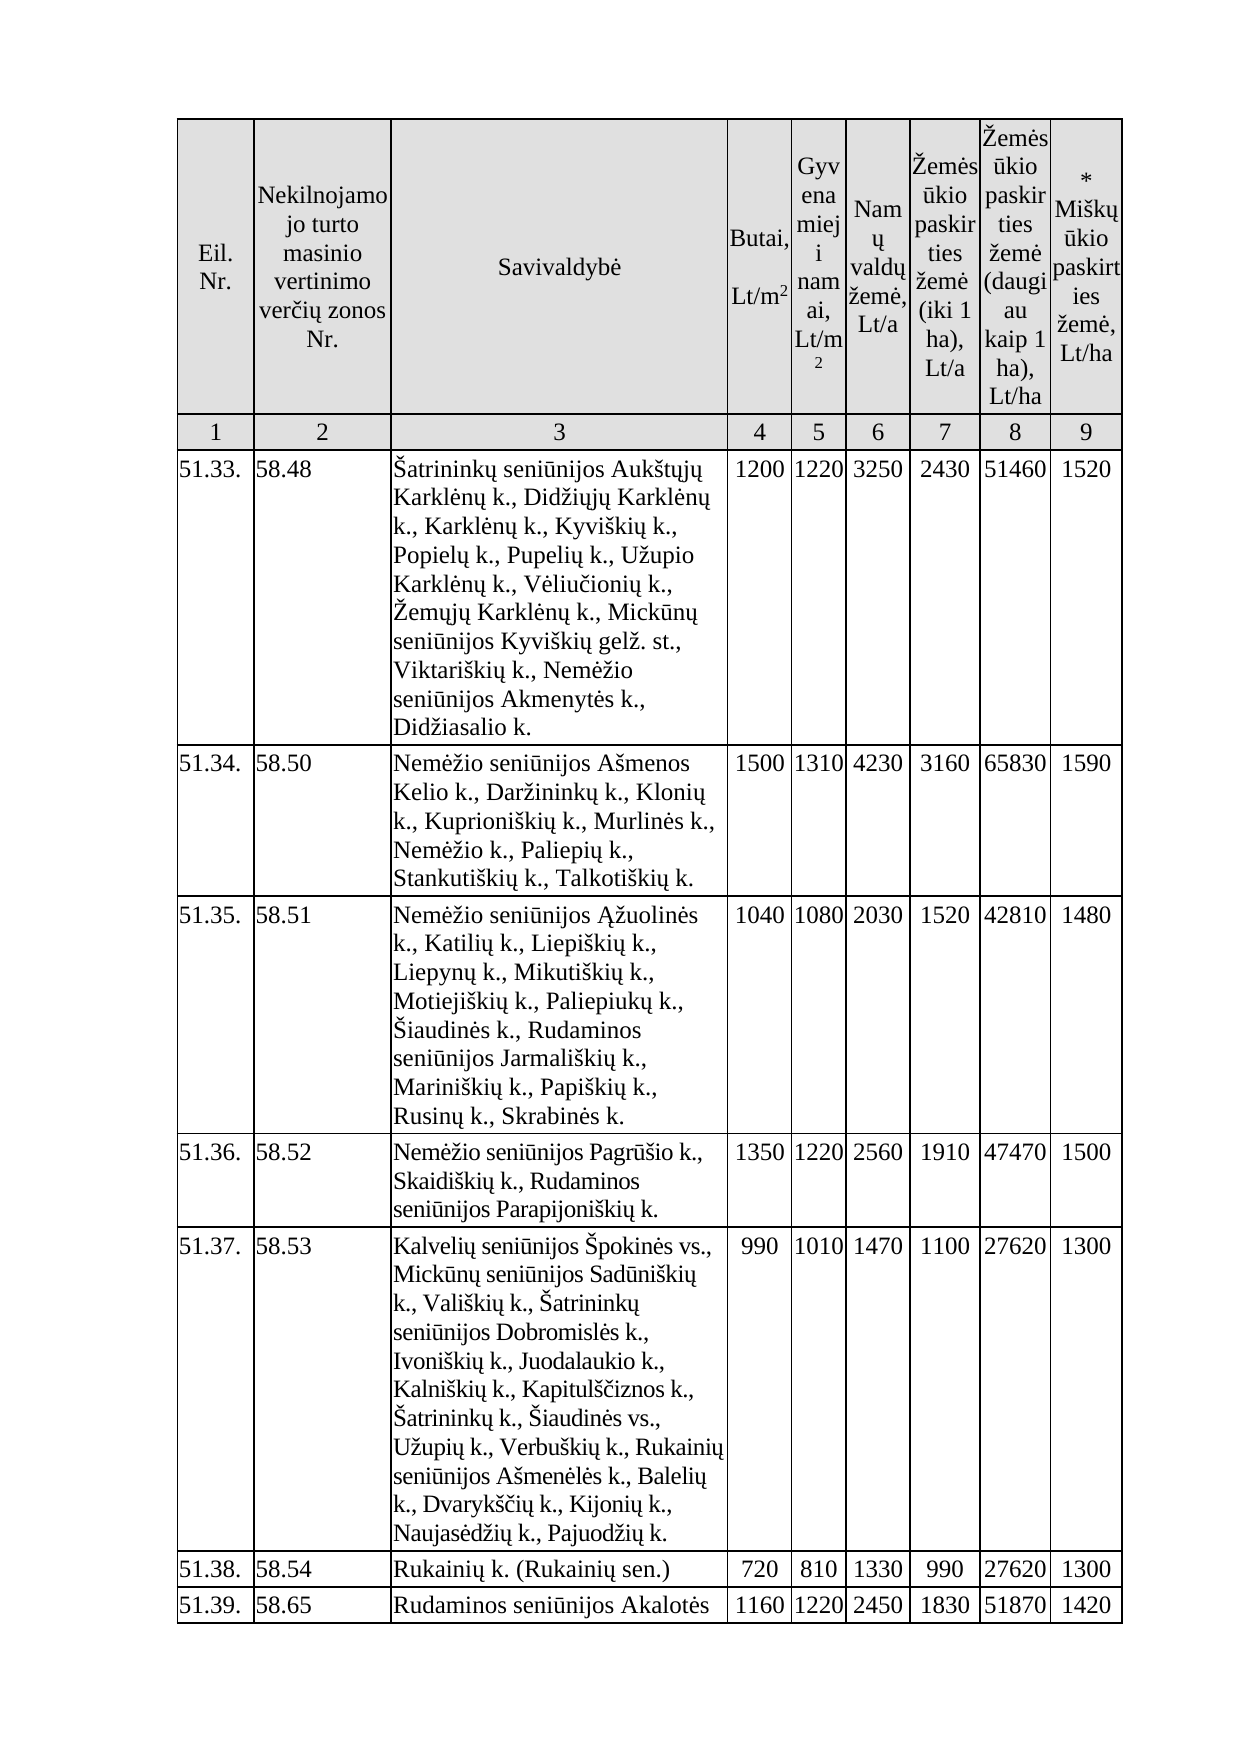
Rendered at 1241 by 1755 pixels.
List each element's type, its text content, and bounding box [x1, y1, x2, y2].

table_cell 51.37. [178, 1228, 253, 1550]
table_cell 3160 [911, 746, 979, 895]
table_cell 51460 [981, 451, 1050, 744]
table_cell 51.39. [178, 1588, 253, 1622]
table_cell 51.34. [178, 746, 253, 895]
table_cell 4 [728, 415, 791, 449]
table_cell 2030 [847, 897, 909, 1133]
table_cell 1830 [911, 1588, 979, 1622]
table_cell 4230 [847, 746, 909, 895]
table_cell Rukainių k. (Rukainių sen.) [392, 1552, 727, 1586]
table_header Eil. Nr. [178, 120, 253, 413]
table_cell 65830 [981, 746, 1050, 895]
table_cell 58.54 [255, 1552, 390, 1586]
table_cell 1220 [792, 451, 845, 744]
table_cell 3 [392, 415, 727, 449]
table_cell 51.38. [178, 1552, 253, 1586]
table_cell 810 [792, 1552, 845, 1586]
table_cell 6 [847, 415, 909, 449]
table_cell 5 [792, 415, 845, 449]
table_cell 1480 [1051, 897, 1121, 1133]
table_cell 1520 [911, 897, 979, 1133]
table_cell Nemėžio seniūnijos Pagrūšio k., Skaidiškių k., Rudaminos seniūnijos Parapijoniškių k. [392, 1134, 727, 1226]
table_cell 7 [911, 415, 979, 449]
table_cell 1910 [911, 1134, 979, 1226]
table_cell 1310 [792, 746, 845, 895]
table_cell 1300 [1051, 1228, 1121, 1550]
table_cell 990 [911, 1552, 979, 1586]
table_cell 2560 [847, 1134, 909, 1226]
table_cell 51870 [981, 1588, 1050, 1622]
table_cell 1200 [728, 451, 791, 744]
table_cell 1520 [1051, 451, 1121, 744]
table_cell 58.51 [255, 897, 390, 1133]
table_cell 720 [728, 1552, 791, 1586]
table_cell 1220 [792, 1588, 845, 1622]
table_cell 58.65 [255, 1588, 390, 1622]
table_cell 1330 [847, 1552, 909, 1586]
table_cell 58.48 [255, 451, 390, 744]
table_cell 27620 [981, 1552, 1050, 1586]
table_cell 1220 [792, 1134, 845, 1226]
table_cell 990 [728, 1228, 791, 1550]
table_cell 1100 [911, 1228, 979, 1550]
table_header Butai, Lt/m2 [728, 120, 791, 413]
table_cell 1 [178, 415, 253, 449]
table_cell Rudaminos seniūnijos Akalotės [392, 1588, 727, 1622]
table_cell 3250 [847, 451, 909, 744]
table_header Gyvenamieji namai, Lt/m2 [792, 120, 845, 413]
table_cell 1300 [1051, 1552, 1121, 1586]
table_cell 1040 [728, 897, 791, 1133]
table_cell 1350 [728, 1134, 791, 1226]
table_cell 27620 [981, 1228, 1050, 1550]
table_cell 58.50 [255, 746, 390, 895]
table_cell 47470 [981, 1134, 1050, 1226]
table_cell 1420 [1051, 1588, 1121, 1622]
table_cell 1160 [728, 1588, 791, 1622]
table_cell 51.33. [178, 451, 253, 744]
table_cell 2430 [911, 451, 979, 744]
table_cell Nemėžio seniūnijos Ąžuolinės k., Katilių k., Liepiškių k., Liepynų k., Mikutiškių k., Motiejiškių k., Paliepiukų k., Šiaudinės k., Rudaminos seniūnijos Jarmališkių k., Mariniškių k., Papiškių k., Rusinų k., Skrabinės k. [392, 897, 727, 1133]
table_cell 1500 [1051, 1134, 1121, 1226]
table_cell 51.36. [178, 1134, 253, 1226]
table_cell 51.35. [178, 897, 253, 1133]
table_cell Kalvelių seniūnijos Špokinės vs., Mickūnų seniūnijos Sadūniškių k., Vališkių k., Šatrininkų seniūnijos Dobromislės k., Ivoniškių k., Juodalaukio k., Kalniškių k., Kapitulščiznos k., Šatrininkų k., Šiaudinės vs., Užupių k., Verbuškių k., Rukainių seniūnijos Ašmenėlės k., Balelių k., Dvarykščių k., Kijonių k., Naujasėdžių k., Pajuodžių k. [392, 1228, 727, 1550]
table_header Namų valdų žemė, Lt/a [847, 120, 909, 413]
table_cell 58.52 [255, 1134, 390, 1226]
table_cell Nemėžio seniūnijos Ašmenos Kelio k., Daržininkų k., Klonių k., Kuprioniškių k., Murlinės k., Nemėžio k., Paliepių k., Stankutiškių k., Talkotiškių k. [392, 746, 727, 895]
table_cell 42810 [981, 897, 1050, 1133]
table_header Savivaldybė [392, 120, 727, 413]
table_cell 58.53 [255, 1228, 390, 1550]
table_cell 1470 [847, 1228, 909, 1550]
table_cell 1010 [792, 1228, 845, 1550]
table_cell 1500 [728, 746, 791, 895]
table_cell 1590 [1051, 746, 1121, 895]
table_cell 2450 [847, 1588, 909, 1622]
table_cell 9 [1051, 415, 1121, 449]
table_cell 1080 [792, 897, 845, 1133]
table_cell 2 [255, 415, 390, 449]
table_header Žemės ūkio paskirties žemė (daugiau kaip 1 ha), Lt/ha [981, 120, 1050, 413]
table_header * Miškų ūkio paskirties žemė, Lt/ha [1051, 120, 1121, 413]
table_cell 8 [981, 415, 1050, 449]
table_header Nekilnojamojo turto masinio vertinimo verčių zonos Nr. [255, 120, 390, 413]
table_header Žemės ūkio paskirties žemė (iki 1 ha), Lt/a [911, 120, 979, 413]
table_cell Šatrininkų seniūnijos Aukštųjų Karklėnų k., Didžiųjų Karklėnų k., Karklėnų k., Kyviškių k., Popielų k., Pupelių k., Užupio Karklėnų k., Vėliučionių k., Žemųjų Karklėnų k., Mickūnų seniūnijos Kyviškių gelž. st., Viktariškių k., Nemėžio seniūnijos Akmenytės k., Didžiasalio k. [392, 451, 727, 744]
